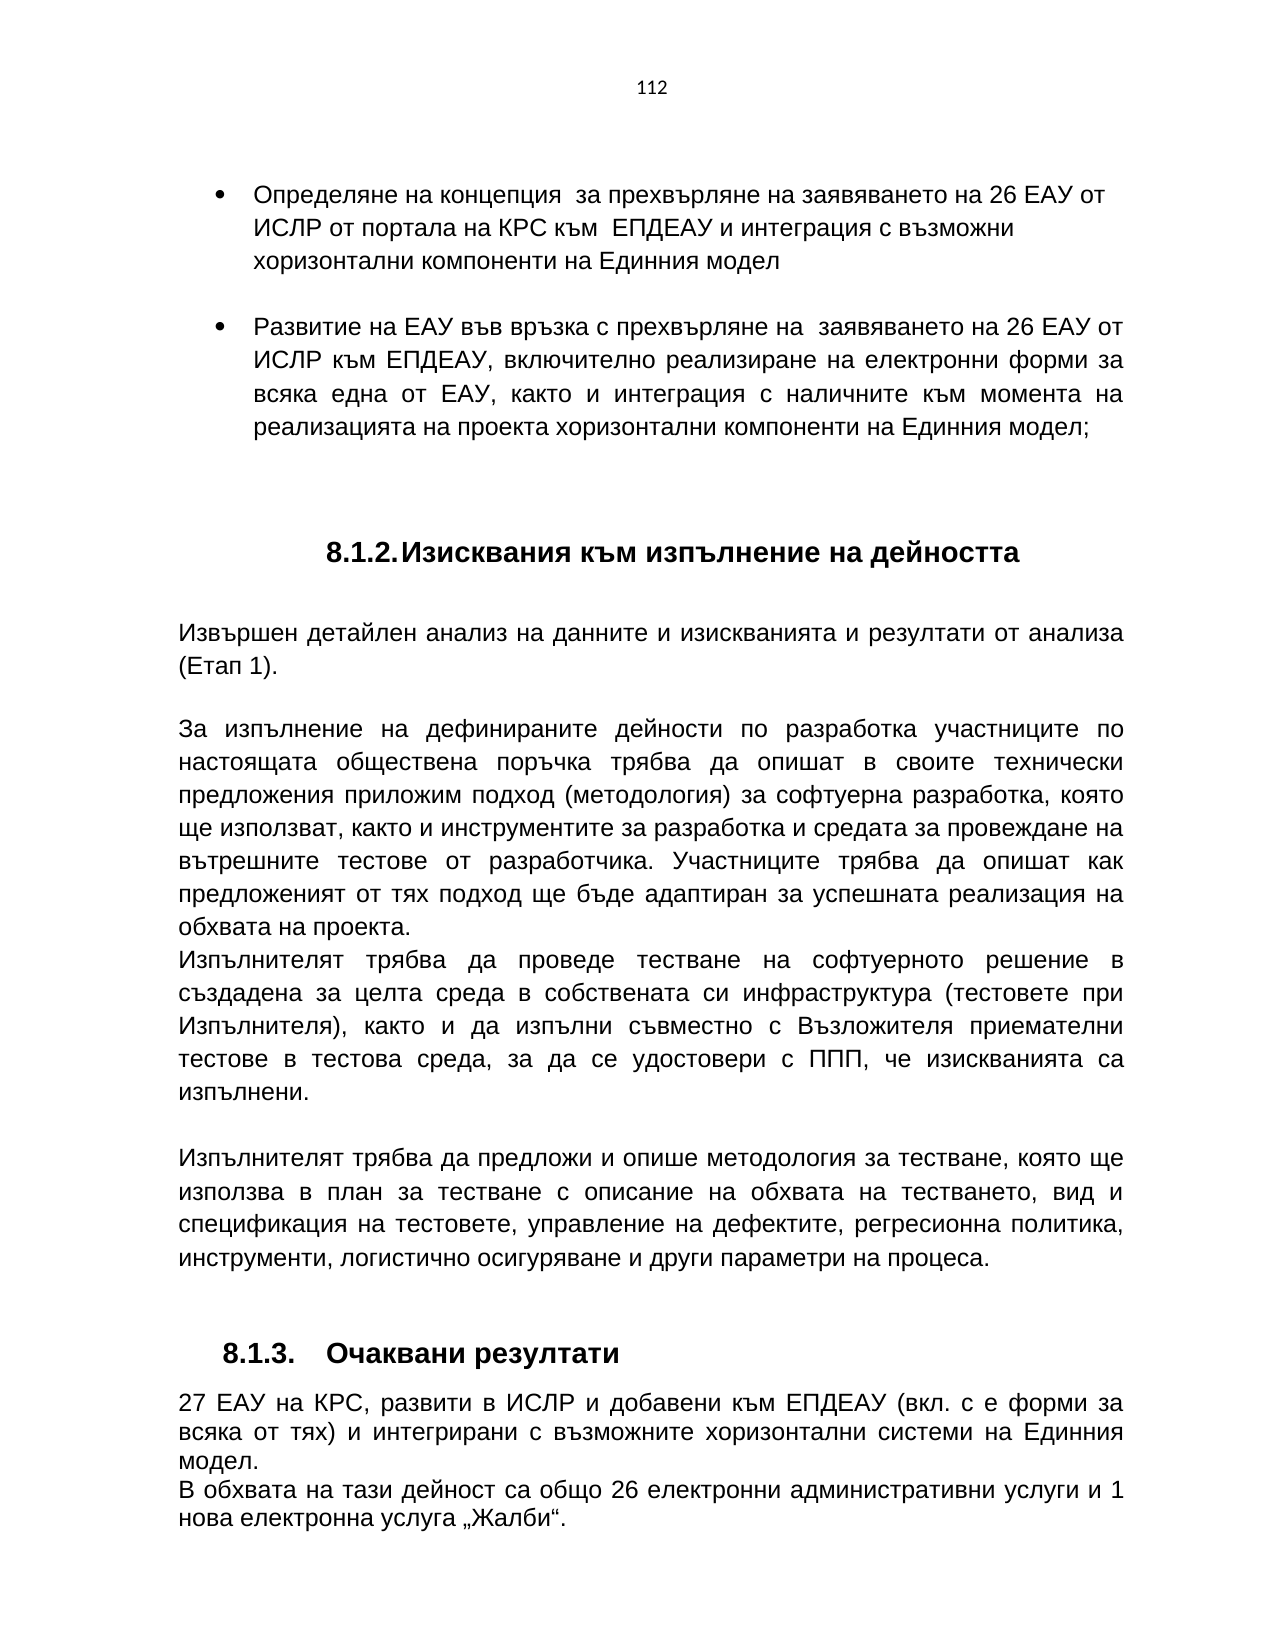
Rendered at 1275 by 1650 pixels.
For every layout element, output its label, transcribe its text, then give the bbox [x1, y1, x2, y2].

subtitle Очаквани резултати [222, 1336, 1125, 1369]
list Определяне на концепция за прехвърляне на заявяването на 26 ЕАУ от ИСЛР от портала на КРС към ЕПДЕАУ и интеграция с възможни хоризонтални компоненти на Единния модел [216, 180, 1125, 275]
text За изпълнение на дефинираните дейности по разработка участниците по настоящата обществена поръчка трябва да опишат в своите технически предложения приложим подход (методология) за софтуерна разработка, която ще използват, както и инструментите за разработка и средата за провеждане на вътрешните тестове от разработчика. Участниците трябва да опишат как предложеният от тях подход ще бъде адаптиран за успешната реализация на обхвата на проекта. [178, 714, 1125, 941]
text Изпълнителят трябва да проведе тестване на софтуерното решение в създадена за целта среда в собствената си инфраструктура (тестовете при Изпълнителя), както и да изпълни съвместно с Възложителя приемателни тестове в тестова среда, за да се удостовери с ППП, че изискванията са изпълнени. [178, 945, 1125, 1106]
list Развитие на ЕАУ във връзка с прехвърляне на заявяването на 26 ЕАУ от ИСЛР към ЕПДЕАУ, включително реализиране на електронни форми за всяка една от ЕАУ, както и интеграция с наличните към момента на реализацията на проекта хоризонтални компоненти на Единния модел; [216, 312, 1125, 440]
list В обхвата на тази дейност са общо 26 електронни административни услуги и 1 нова електронна услуга „Жалби“. [178, 1475, 1125, 1532]
text Изпълнителят трябва да предложи и опише методология за тестване, която ще използва в план за тестване с описание на обхвата на тестването, вид и спецификация на тестовете, управление на дефектите, регресионна политика, инструменти, логистично осигуряване и други параметри на процеса. [178, 1143, 1125, 1271]
list 27 ЕАУ на КРС, развити в ИСЛР и добавени към ЕПДЕАУ (вкл. с е форми за всяка от тях) и интегрирани с възможните хоризонтални системи на Единния модел. [178, 1388, 1125, 1475]
text Извършен детайлен анализ на данните и изискванията и резултати от анализа (Етап 1). [178, 618, 1125, 680]
subtitle Изисквания към изпълнение на дейността [326, 535, 1125, 569]
